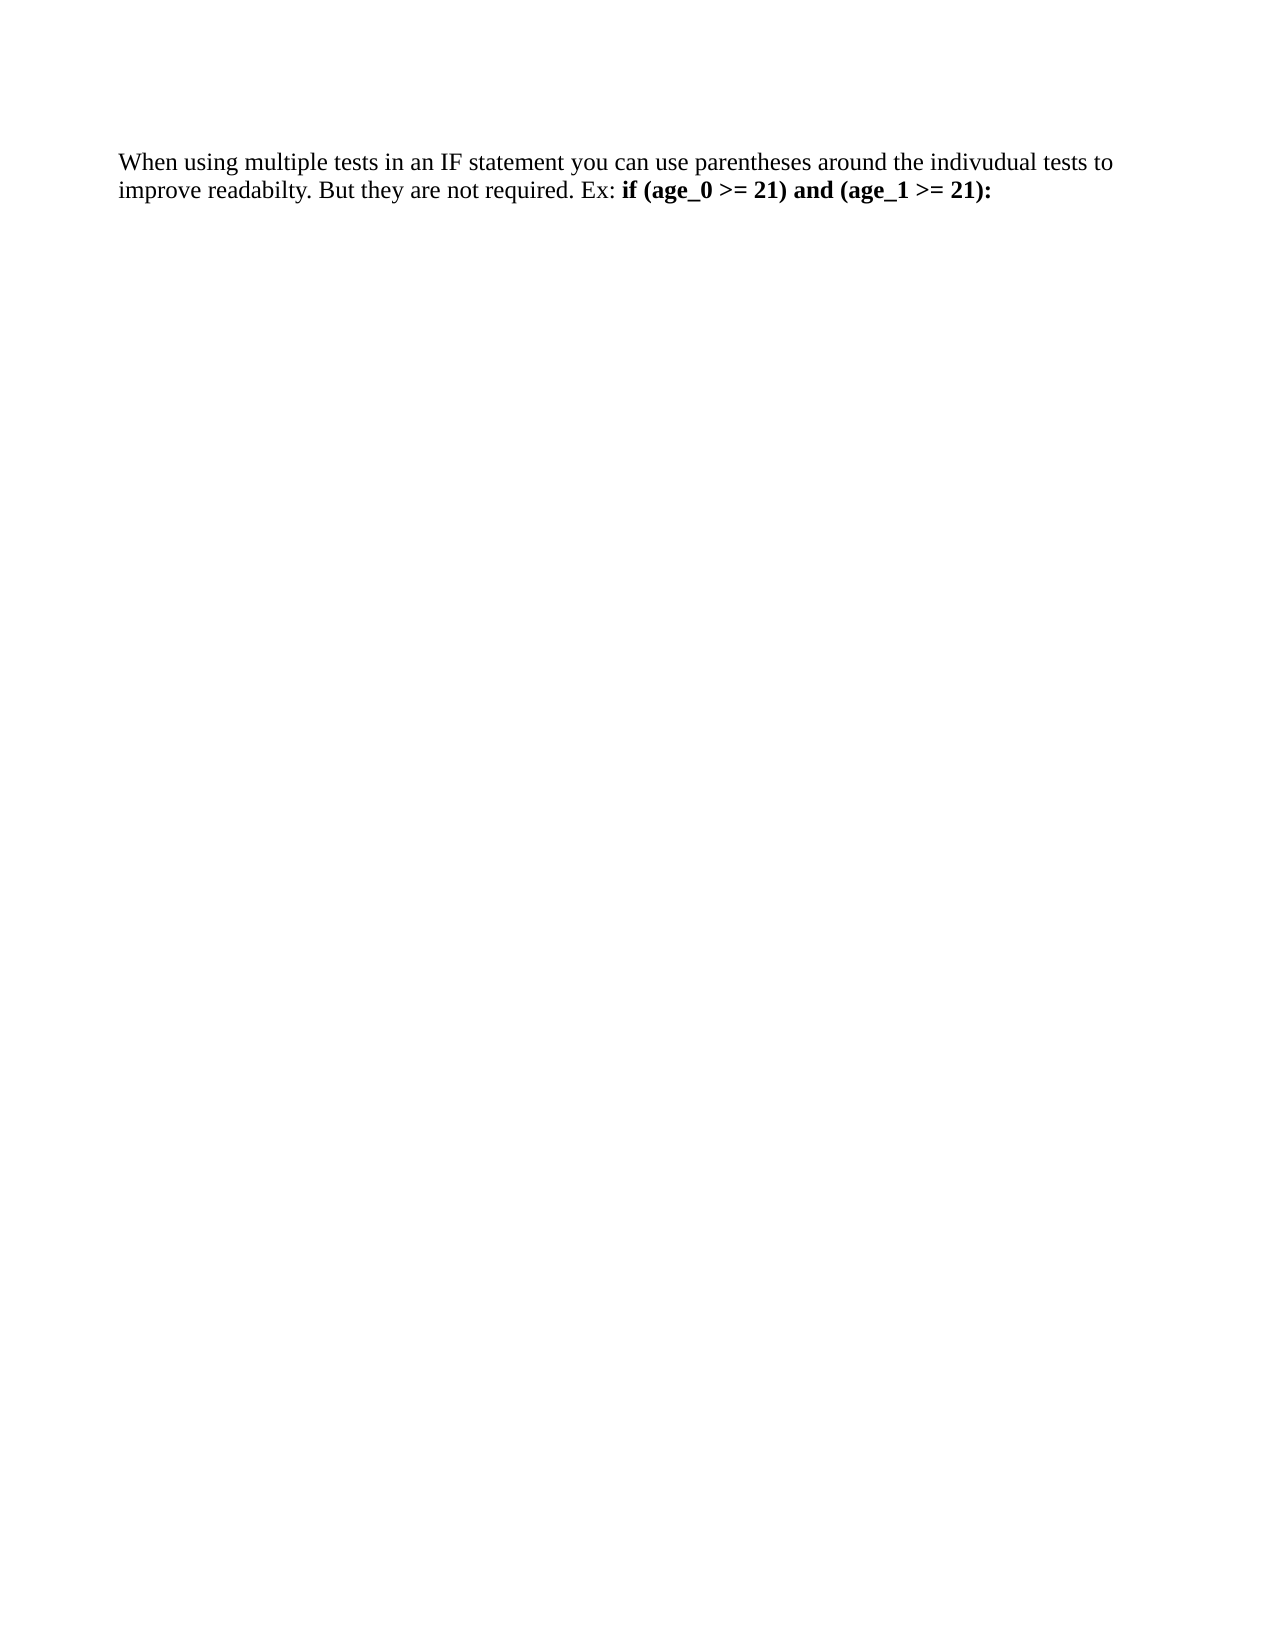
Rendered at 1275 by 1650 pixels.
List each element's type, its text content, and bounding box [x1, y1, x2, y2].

text When using multiple tests in an IF statement you can use parentheses around the indivudual tests to improve readabilty. But they are not required. Ex: if (age_0 >= 21) and (age_1 >= 21): [118, 147, 1157, 204]
